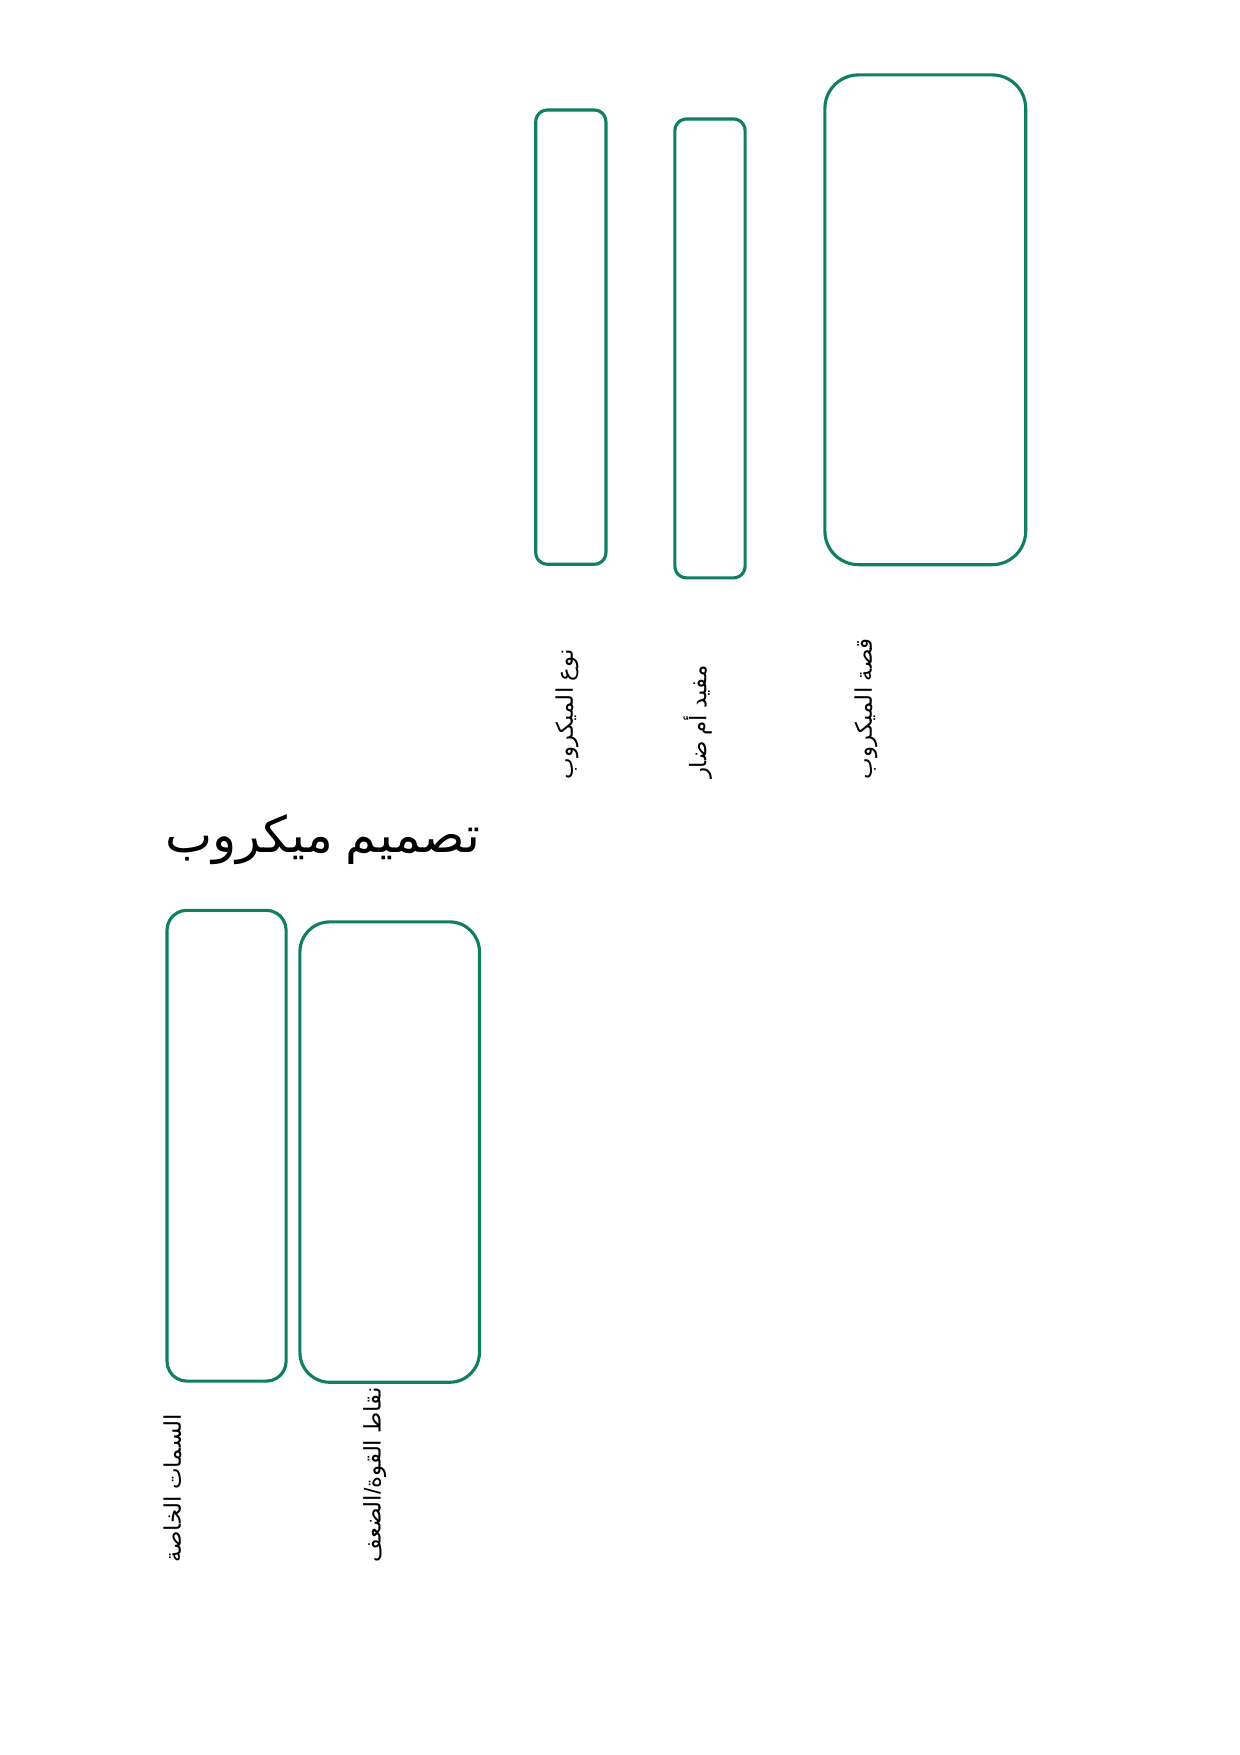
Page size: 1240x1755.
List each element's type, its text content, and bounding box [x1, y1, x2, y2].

subtitle تصميم ميكروب [165, 806, 521, 863]
